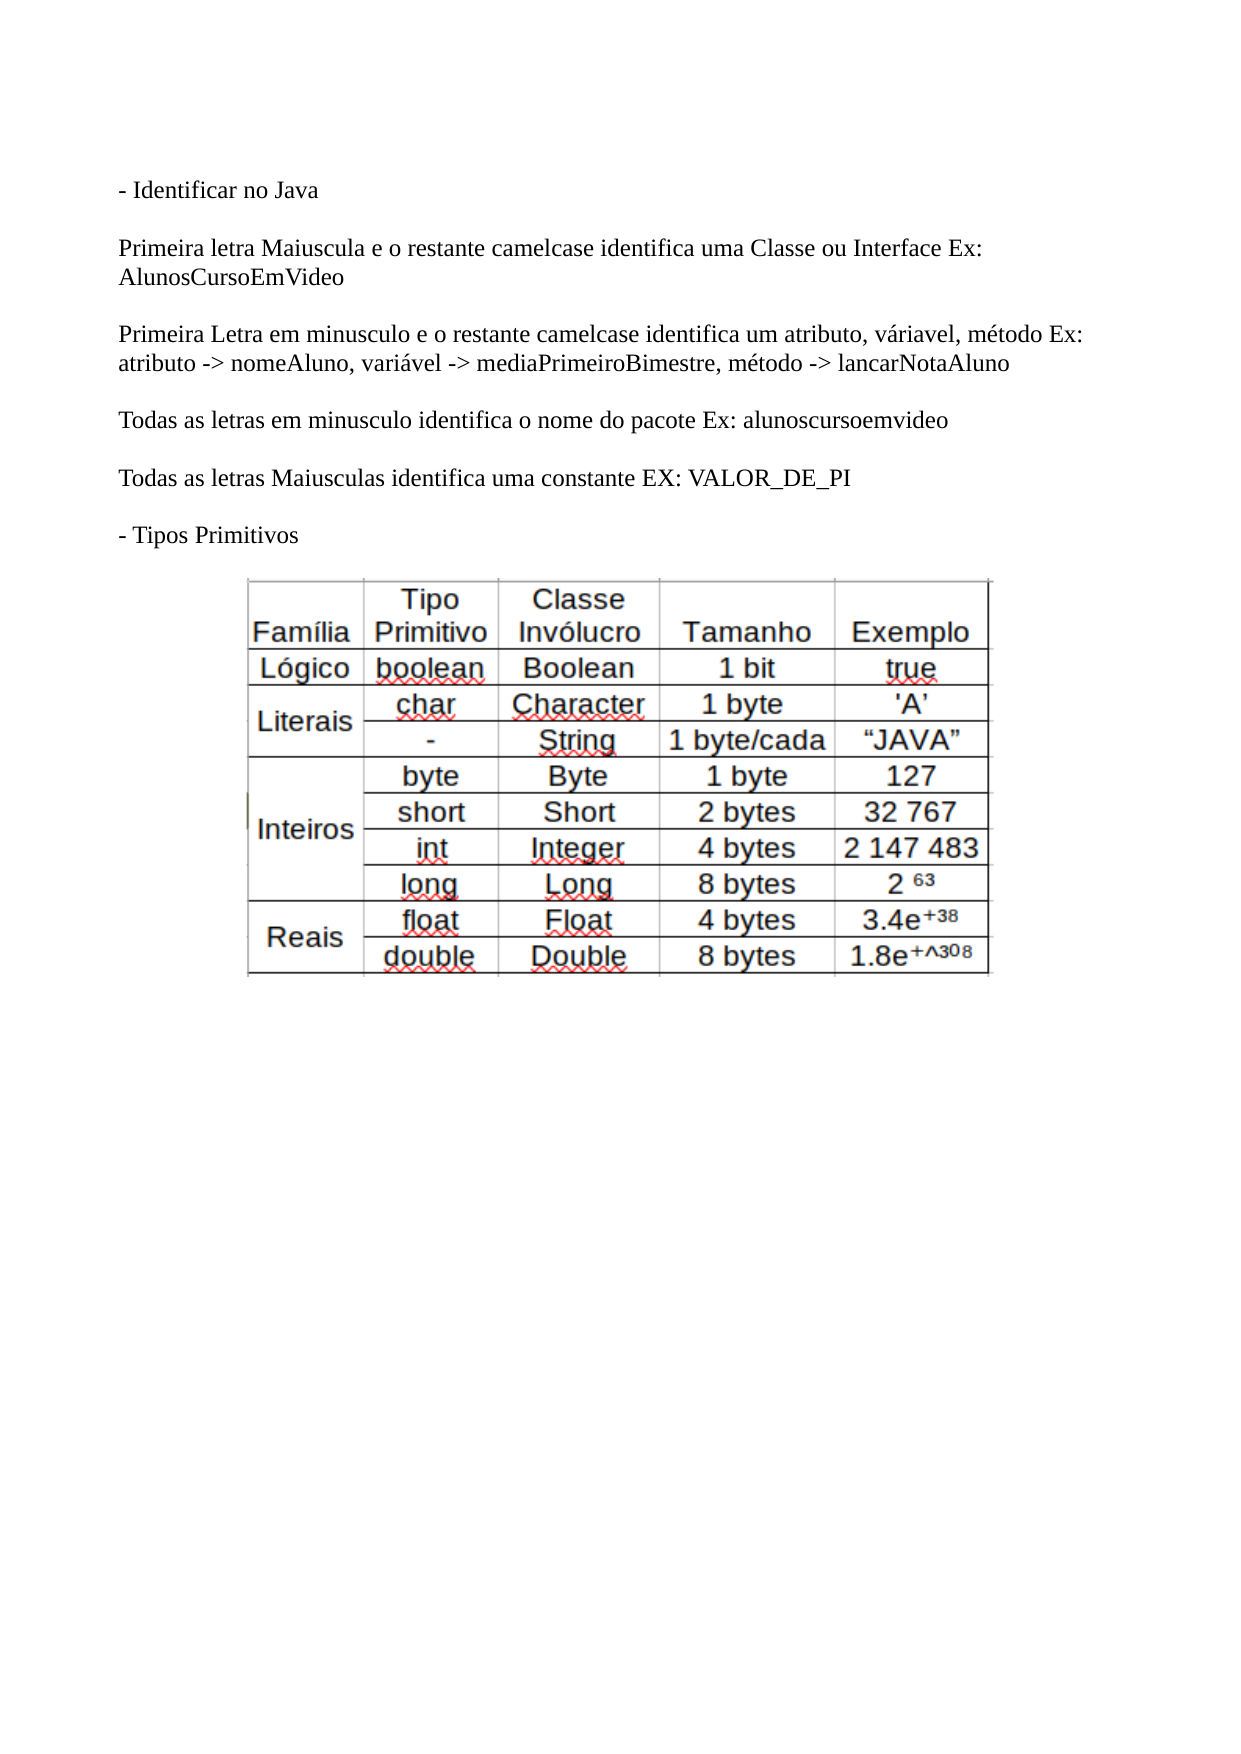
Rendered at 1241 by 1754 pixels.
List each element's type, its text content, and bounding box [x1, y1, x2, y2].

text Primeira letra Maiuscula e o restante camelcase identifica uma Classe ou Interface Ex: AlunosCursoEmVideo [118, 233, 1122, 291]
text - Identificar no Java [118, 176, 1122, 204]
text Primeira Letra em minusculo e o restante camelcase identifica um atributo, váriavel, método Ex: atributo -> nomeAluno, variável -> mediaPrimeiroBimestre, método -> lancarNotaAluno [118, 319, 1122, 377]
picture [246, 578, 994, 977]
text Todas as letras em minusculo identifica o nome do pacote Ex: alunoscursoemvideo [118, 406, 1122, 434]
text Todas as letras Maiusculas identifica uma constante EX: VALOR_DE_PI [118, 463, 1122, 492]
text - Tipos Primitivos [118, 521, 1122, 549]
